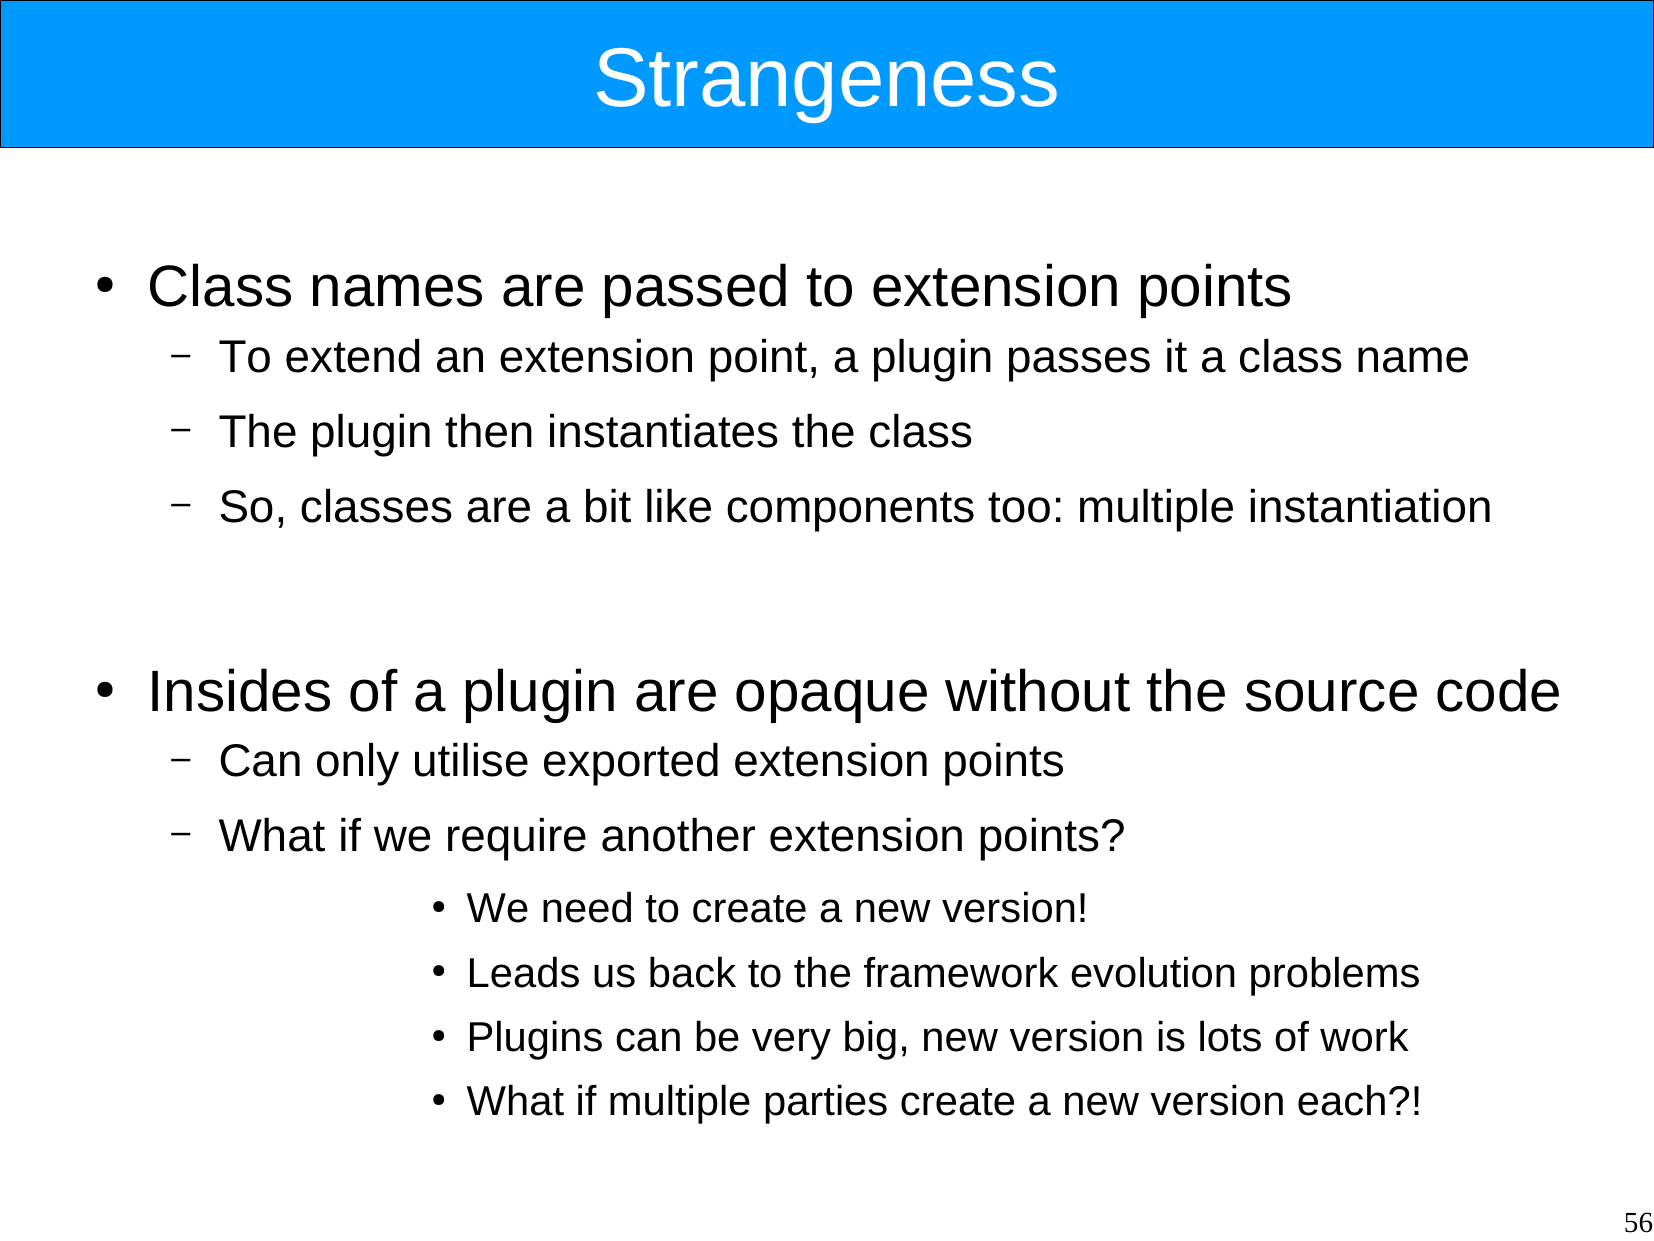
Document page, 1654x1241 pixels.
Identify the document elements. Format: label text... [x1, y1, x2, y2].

title Strangeness [82, 21, 1571, 135]
list Class names are passed to extension points To extend an extension point, a plugin passes it a class name The plugin then instantiates the class So, classes are a bit like components too: multiple instantiation Insides of a plugin are opaque without the source code Can only utilise exported extension points What if we require another extension points? We need to create a new version! Leads us back to the framework evolution problems Plugins can be very big, new version is lots of work What if multiple parties create a new version each?! [76, 177, 1565, 1196]
